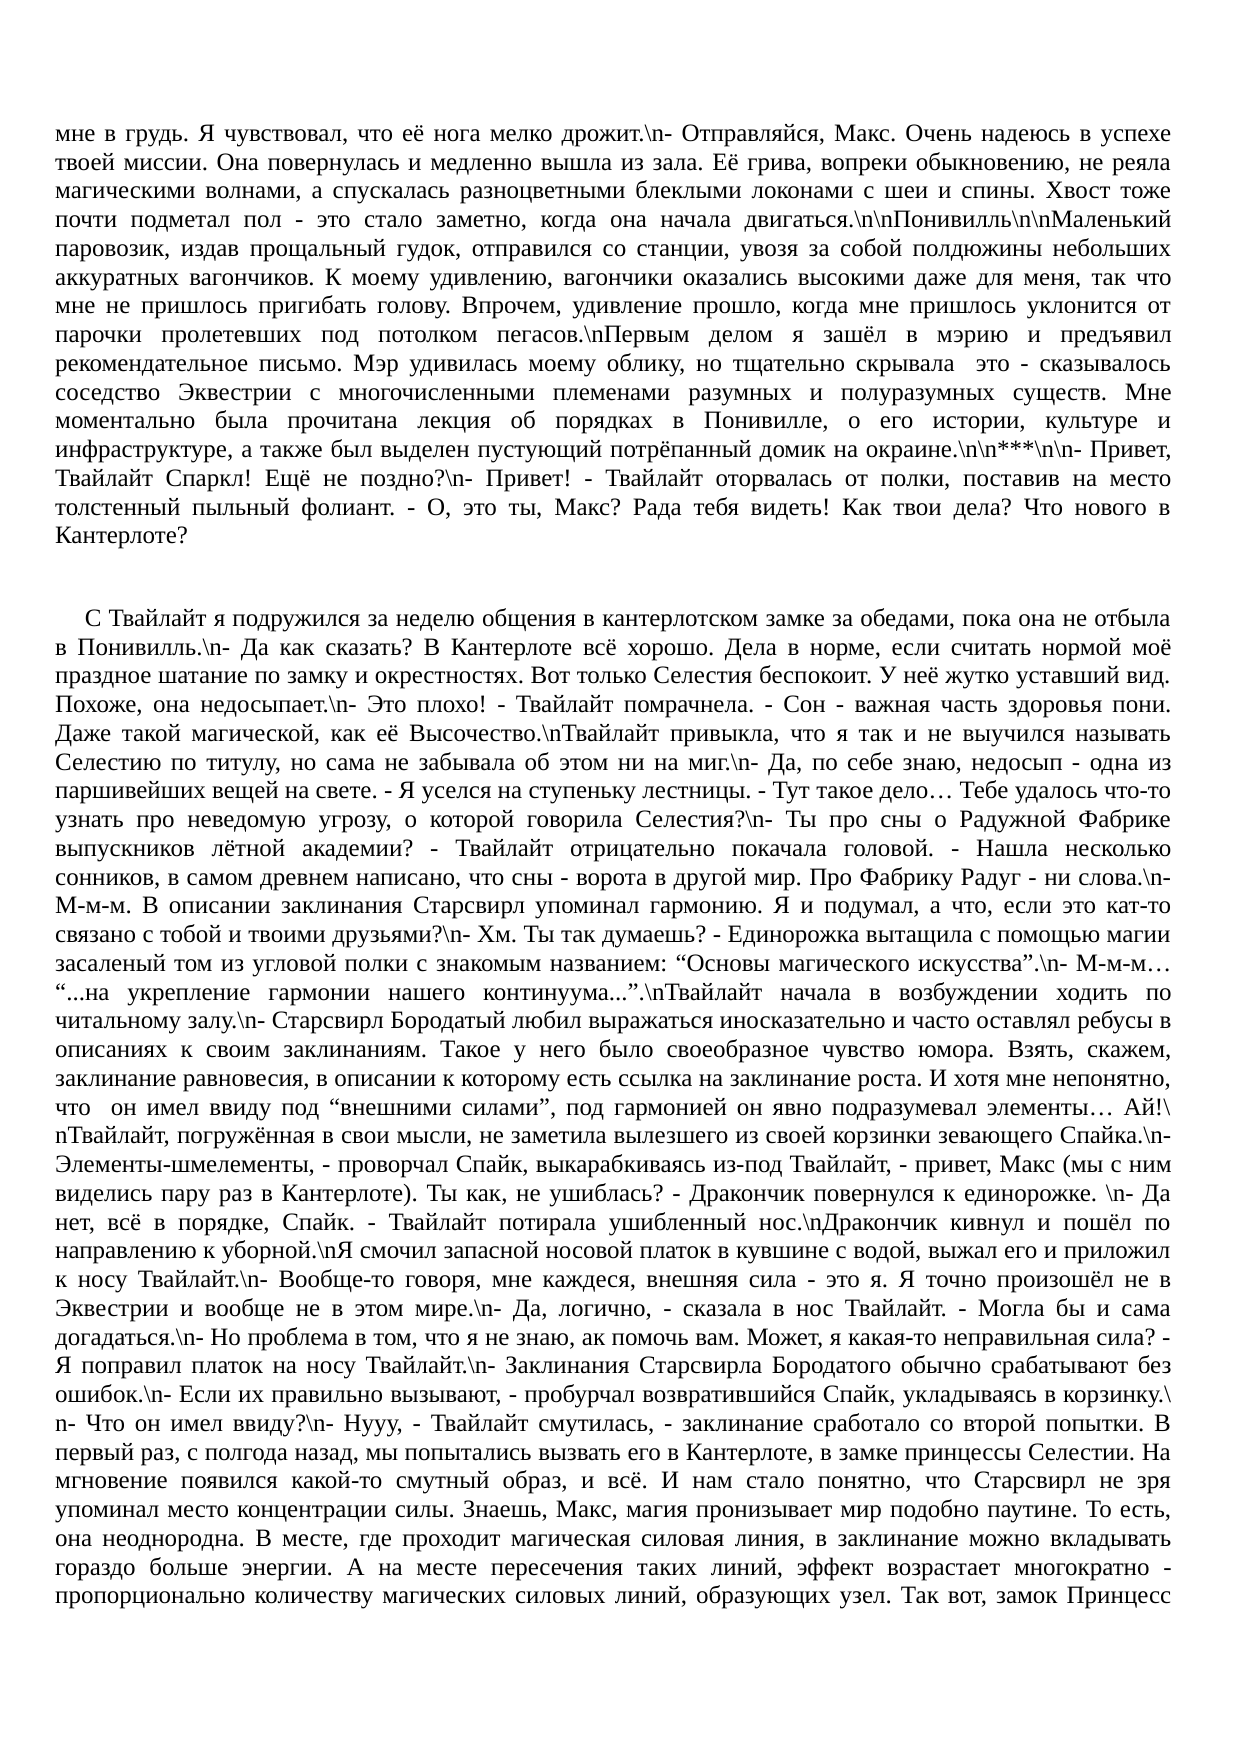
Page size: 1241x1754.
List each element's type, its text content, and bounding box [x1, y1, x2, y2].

text С Твайлайт я подружился за неделю общения в кантерлотском замке за обедами, пока она не отбыла в Понивилль.\n- Да как сказать? В Кантерлоте всё хорошо. Дела в норме, если считать нормой моё праздное шатание по замку и окрестностях. Вот только Селестия беспокоит. У неё жутко уставший вид. Похоже, она недосыпает.\n- Это плохо! - Твайлайт помрачнела. - Сон - важная часть здоровья пони. Даже такой магической, как её Высочество.\nТвайлайт привыкла, что я так и не выучился называть Селестию по титулу, но сама не забывала об этом ни на миг.\n- Да, по себе знаю, недосып - одна из паршивейших вещей на свете. - Я уселся на ступеньку лестницы. - Тут такое дело… Тебе удалось что-то узнать про неведомую угрозу, о которой говорила Селестия?\n- Ты про сны о Радужной Фабрике выпускников лётной академии? - Твайлайт отрицательно покачала головой. - Нашла несколько сонников, в самом древнем написано, что сны - ворота в другой мир. Про Фабрику Радуг - ни слова.\n- М-м-м. В описании заклинания Старсвирл упоминал гармонию. Я и подумал, а что, если это кат-то связано с тобой и твоими друзьями?\n- Хм. Ты так думаешь? - Единорожка вытащила с помощью магии засаленый том из угловой полки с знакомым названием: “Основы магического искусства”.\n- М-м-м… “...на укрепление гармонии нашего континуума...”.\nТвайлайт начала в возбуждении ходить по читальному залу.\n- Старсвирл Бородатый любил выражаться иносказательно и часто оставлял ребусы в описаниях к своим заклинаниям. Такое у него было своеобразное чувство юмора. Взять, скажем, заклинание равновесия, в описании к которому есть ссылка на заклинание роста. И хотя мне непонятно, что он имел ввиду под “внешними силами”, под гармонией он явно подразумевал элементы… Ай!\nТвайлайт, погружённая в свои мысли, не заметила вылезшего из своей корзинки зевающего Спайка.\n- Элементы-шмелементы, - проворчал Спайк, выкарабкиваясь из-под Твайлайт, - привет, Макс (мы с ним виделись пару раз в Кантерлоте). Ты как, не ушиблась? - Дракончик повернулся к единорожке. \n- Да нет, всё в порядке, Спайк. - Твайлайт потирала ушибленный нос.\nДракончик кивнул и пошёл по направлению к уборной.\nЯ смочил запасной носовой платок в кувшине с водой, выжал его и приложил к носу Твайлайт.\n- Вообще-то говоря, мне каждеся, внешняя сила - это я. Я точно произошёл не в Эквестрии и вообще не в этом мире.\n- Да, логично, - сказала в нос Твайлайт. - Могла бы и сама догадаться.\n- Но проблема в том, что я не знаю, ак помочь вам. Может, я какая-то неправильная сила? - Я поправил платок на носу Твайлайт.\n- Заклинания Старсвирла Бородатого обычно срабатывают без ошибок.\n- Если их правильно вызывают, - пробурчал возвратившийся Спайк, укладываясь в корзинку.\n- Что он имел ввиду?\n- Нууу, - Твайлайт смутилась, - заклинание сработало со второй попытки. В первый раз, с полгода назад, мы попытались вызвать его в Кантерлоте, в замке принцессы Селестии. На мгновение появился какой-то смутный образ, и всё. И нам стало понятно, что Старсвирл не зря упоминал место концентрации силы. Знаешь, Макс, магия пронизывает мир подобно паутине. То есть, она неоднородна. В месте, где проходит магическая силовая линия, в заклинание можно вкладывать гораздо больше энергии. А на месте пересечения таких линий, эффект возрастает многократно - пропорционально количеству магических силовых линий, образующих узел. Так вот, замок Принцесс [55, 603, 1172, 1609]
text мне в грудь. Я чувствовал, что её нога мелко дрожит.\n- Отправляйся, Макс. Очень надеюсь в успехе твоей миссии. Она повернулась и медленно вышла из зала. Её грива, вопреки обыкновению, не реяла магическими волнами, а спускалась разноцветными блеклыми локонами с шеи и спины. Хвост тоже почти подметал пол - это стало заметно, когда она начала двигаться.\n\nПонивилль\n\nМаленький паровозик, издав прощальный гудок, отправился со станции, увозя за собой полдюжины небольших аккуратных вагончиков. К моему удивлению, вагончики оказались высокими даже для меня, так что мне не пришлось пригибать голову. Впрочем, удивление прошло, когда мне пришлось уклонится от парочки пролетевших под потолком пегасов.\nПервым делом я зашёл в мэрию и предъявил рекомендательное письмо. Мэр удивилась моему облику, но тщательно скрывала это - сказывалось соседство Эквестрии с многочисленными племенами разумных и полуразумных существ. Мне моментально была прочитана лекция об порядках в Понивилле, о его истории, культуре и инфраструктуре, а также был выделен пустующий потрёпанный домик на окраине.\n\n***\n\n- Привет, Твайлайт Спаркл! Ещё не поздно?\n- Привет! - Твайлайт оторвалась от полки, поставив на место толстенный пыльный фолиант. - О, это ты, Макс? Рада тебя видеть! Как твои дела? Что нового в Кантерлоте? [55, 118, 1172, 549]
